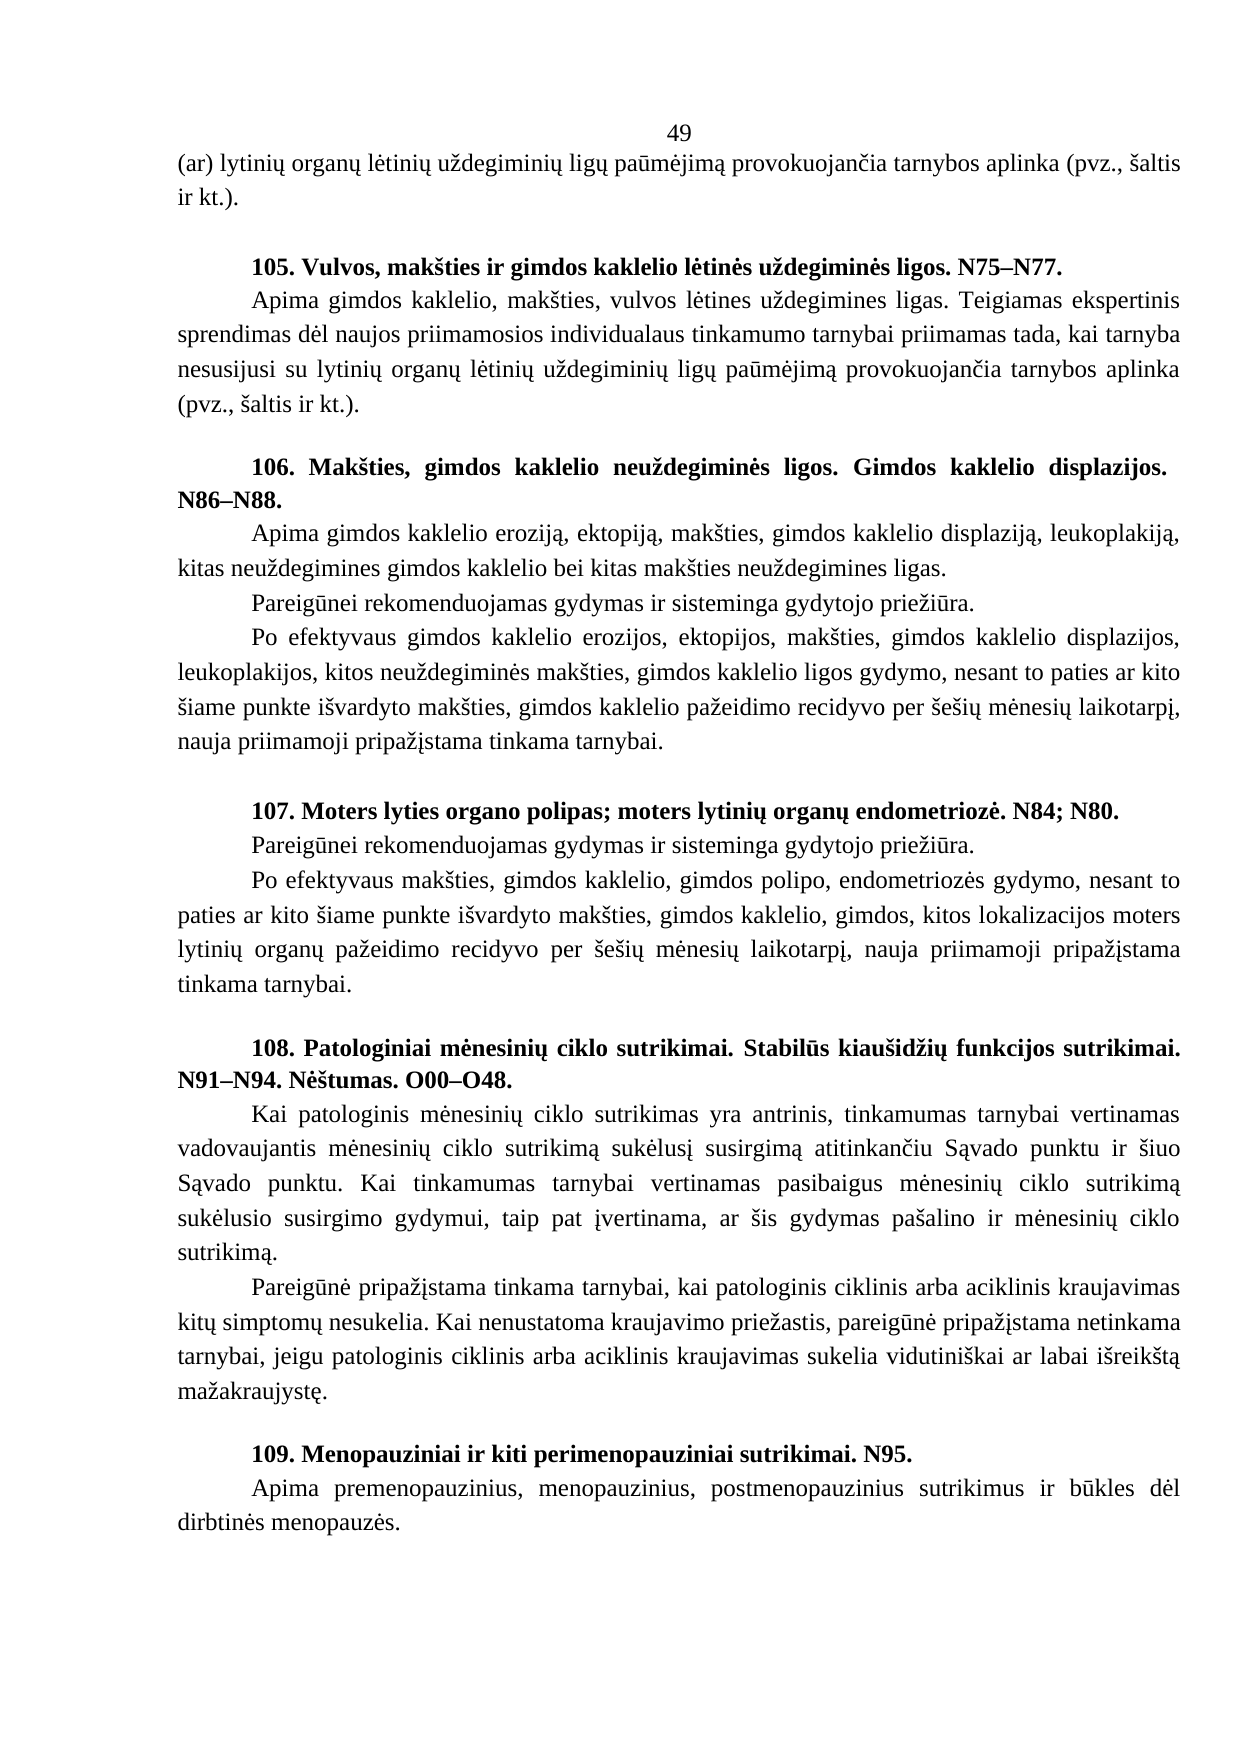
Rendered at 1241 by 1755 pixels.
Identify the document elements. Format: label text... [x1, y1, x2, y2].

text Po efektyvaus gimdos kaklelio erozijos, ektopijos, makšties, gimdos kaklelio displazijos, leukoplakijos, kitos neuždegiminės makšties, gimdos kaklelio ligos gydymo, nesant to paties ar kito šiame punkte išvardyto makšties, gimdos kaklelio pažeidimo recidyvo per šešių mėnesių laikotarpį, nauja priimamoji pripažįstama tinkama tarnybai. [177, 622, 1181, 755]
text 107. Moters lyties organo polipas; moters lytinių organų endometriozė. N84; N80. [177, 796, 1181, 824]
text Apima gimdos kaklelio eroziją, ektopiją, makšties, gimdos kaklelio displaziją, leukoplakiją, kitas neuždegimines gimdos kaklelio bei kitas makšties neuždegimines ligas. [177, 518, 1181, 582]
text Pareigūnei rekomenduojamas gydymas ir sisteminga gydytojo priežiūra. [177, 588, 1181, 616]
text 109. Menopauziniai ir kiti perimenopauziniai sutrikimai. N95. [177, 1439, 1181, 1468]
text Kai patologinis mėnesinių ciklo sutrikimas yra antrinis, tinkamumas tarnybai vertinamas vadovaujantis mėnesinių ciklo sutrikimą sukėlusį susirgimą atitinkančiu Sąvado punktu ir šiuo Sąvado punktu. Kai tinkamumas tarnybai vertinamas pasibaigus mėnesinių ciklo sutrikimą sukėlusio susirgimo gydymui, taip pat įvertinama, ar šis gydymas pašalino ir mėnesinių ciklo sutrikimą. [177, 1099, 1181, 1266]
text Pareigūnė pripažįstama tinkama tarnybai, kai patologinis ciklinis arba aciklinis kraujavimas kitų simptomų nesukelia. Kai nenustatoma kraujavimo priežastis, pareigūnė pripažįstama netinkama tarnybai, jeigu patologinis ciklinis arba aciklinis kraujavimas sukelia vidutiniškai ar labai išreikštą mažakraujystę. [177, 1272, 1181, 1405]
text Pareigūnei rekomenduojamas gydymas ir sisteminga gydytojo priežiūra. [177, 830, 1181, 859]
text 105. Vulvos, makšties ir gimdos kaklelio lėtinės uždegiminės ligos. N75–N77. [177, 252, 1181, 280]
text 106. Makšties, gimdos kaklelio neuždegiminės ligos. Gimdos kaklelio displazijos. N86–N88. [177, 452, 1181, 514]
text (ar) lytinių organų lėtinių uždegiminių ligų paūmėjimą provokuojančia tarnybos aplinka (pvz., šaltis ir kt.). [177, 148, 1181, 211]
text Apima premenopauzinius, menopauzinius, postmenopauzinius sutrikimus ir būkles dėl dirbtinės menopauzės. [177, 1473, 1181, 1536]
text 108. Patologiniai mėnesinių ciklo sutrikimai. Stabilūs kiaušidžių funkcijos sutrikimai. N91–N94. Nėštumas. O00–O48. [177, 1033, 1181, 1094]
text Po efektyvaus makšties, gimdos kaklelio, gimdos polipo, endometriozės gydymo, nesant to paties ar kito šiame punkte išvardyto makšties, gimdos kaklelio, gimdos, kitos lokalizacijos moters lytinių organų pažeidimo recidyvo per šešių mėnesių laikotarpį, nauja priimamoji pripažįstama tinkama tarnybai. [177, 865, 1181, 998]
text Apima gimdos kaklelio, makšties, vulvos lėtines uždegimines ligas. Teigiamas ekspertinis sprendimas dėl naujos priimamosios individualaus tinkamumo tarnybai priimamas tada, kai tarnyba nesusijusi su lytinių organų lėtinių uždegiminių ligų paūmėjimą provokuojančia tarnybos aplinka (pvz., šaltis ir kt.). [177, 285, 1181, 417]
